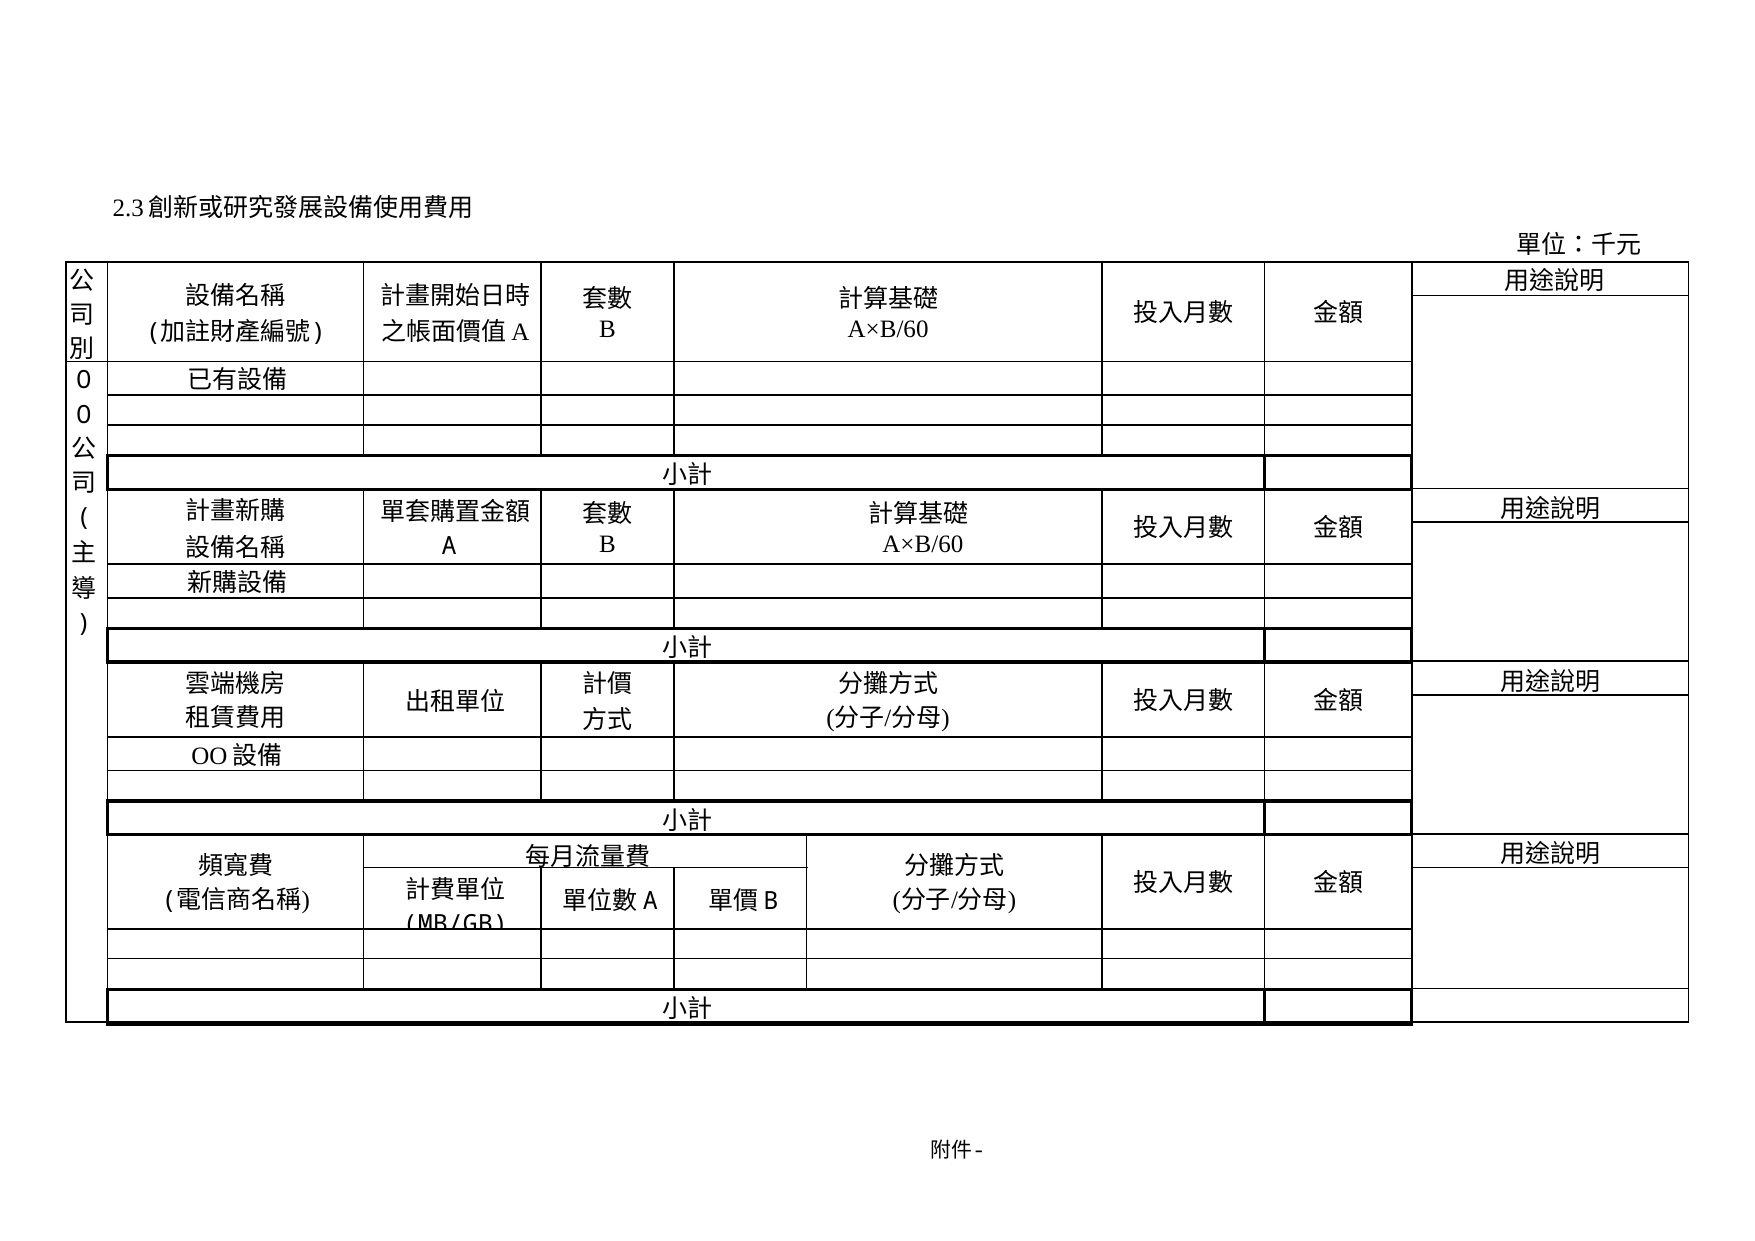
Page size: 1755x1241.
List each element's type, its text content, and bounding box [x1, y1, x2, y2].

table_cell 金額 [1265, 664, 1411, 736]
table_cell [1103, 565, 1264, 597]
table_cell [1265, 959, 1411, 987]
table_cell OO設備 [108, 738, 363, 769]
table_cell [364, 738, 540, 769]
table_cell [675, 959, 806, 987]
table_cell [675, 362, 1101, 394]
table_cell 投入月數 [1103, 664, 1264, 736]
table_cell [1103, 930, 1264, 958]
table_cell 套數 B [542, 491, 673, 563]
table_cell [675, 426, 1101, 454]
table_header 金額 [1265, 263, 1411, 361]
table_cell 金額 [1265, 491, 1411, 563]
table_cell [108, 599, 363, 627]
table_cell 小計 [109, 457, 1263, 488]
table_cell [542, 959, 673, 987]
table_header 套數 B [542, 263, 673, 361]
table_cell 單價B [675, 868, 806, 928]
table_cell [1413, 296, 1688, 488]
table_header 設備名稱 (加註財產編號) [108, 263, 363, 361]
table_cell [542, 599, 673, 627]
table_cell [364, 930, 540, 958]
table_cell [675, 565, 1101, 597]
table_cell [675, 738, 1101, 769]
table_cell 分攤方式 (分子/分母) [807, 836, 1101, 928]
table_cell 新購設備 [108, 565, 363, 597]
table_cell [364, 426, 540, 454]
table_cell [1266, 803, 1410, 833]
table_cell [542, 930, 673, 958]
table_cell [364, 362, 540, 394]
table_cell [108, 930, 363, 958]
table_cell 投入月數 [1103, 836, 1264, 928]
table_cell [108, 426, 363, 454]
table_cell [1103, 959, 1264, 987]
table_header 計算基礎 A×B/60 [675, 263, 1101, 361]
table_cell 每月流量費 [364, 836, 806, 867]
table_cell [1103, 362, 1264, 394]
table_cell 金額 [1265, 836, 1411, 928]
table_cell [1265, 738, 1411, 769]
table_cell [108, 959, 363, 987]
table_cell [1265, 599, 1411, 627]
table_cell [1266, 457, 1410, 488]
table_header 投入月數 [1103, 263, 1264, 361]
table_header 計畫開始日時之帳面價值A [364, 263, 540, 361]
table_cell 計價方式 [542, 664, 673, 736]
text 2.3創新或研究發展設備使用費用 [112, 188, 1642, 224]
table_cell [364, 396, 540, 424]
table_cell 用途說明 [1413, 662, 1688, 694]
table_cell 單套購置金額 A [364, 491, 540, 563]
table_header 用途說明 [1413, 263, 1688, 294]
table_cell [1103, 426, 1264, 454]
table_cell [1265, 362, 1411, 394]
table_cell [108, 396, 363, 424]
table_cell [1413, 523, 1688, 660]
table_cell 單位數A [542, 868, 673, 928]
table_cell [1413, 868, 1688, 987]
table_cell 小計 [109, 803, 1263, 833]
table_cell [1413, 696, 1688, 833]
table_cell 投入月數 [1103, 491, 1264, 563]
table_cell [1103, 738, 1264, 769]
table_cell [675, 599, 1101, 627]
table_cell 已有設備 [108, 362, 363, 394]
table_cell [364, 599, 540, 627]
table_cell [675, 396, 1101, 424]
table_cell [807, 930, 1101, 958]
table_cell 用途說明 [1413, 489, 1688, 521]
table_cell [1265, 930, 1411, 958]
table_cell 小計 [109, 991, 1263, 1021]
table_cell [675, 930, 806, 958]
table_cell 雲端機房 租賃費用 [108, 664, 363, 736]
table_cell [542, 738, 673, 769]
table_cell 分攤方式 (分子/分母) [675, 664, 1101, 736]
table_cell [1413, 989, 1688, 1021]
table_cell [542, 771, 673, 799]
table_cell [542, 396, 673, 424]
table_cell [1265, 771, 1411, 799]
table_cell [542, 362, 673, 394]
text 單位：千元 [112, 227, 1642, 261]
table_cell [1103, 396, 1264, 424]
table_cell [1266, 630, 1410, 660]
table_cell [1265, 396, 1411, 424]
table_cell [1265, 426, 1411, 454]
table_cell [108, 771, 363, 799]
table_cell [364, 565, 540, 597]
table_cell [1265, 565, 1411, 597]
table_header 公司別 [67, 263, 107, 361]
table_cell OO公司(主導) [67, 362, 107, 1021]
table_cell [1103, 599, 1264, 627]
table_cell [542, 565, 673, 597]
table_cell [542, 426, 673, 454]
table_cell 出租單位 [364, 664, 540, 736]
table_cell [1103, 771, 1264, 799]
table_cell 頻寬費 (電信商名稱) [108, 836, 363, 928]
table_cell 用途說明 [1413, 835, 1688, 867]
table_cell 計費單位 (MB/GB) [364, 868, 540, 928]
table_cell [807, 959, 1101, 987]
table_cell 計畫新購 設備名稱 [108, 491, 363, 563]
table_cell 計算基礎 A×B/60 [675, 491, 1101, 563]
table_cell [1266, 991, 1410, 1021]
table_cell [364, 959, 540, 987]
table_cell [364, 771, 540, 799]
table_cell 小計 [109, 630, 1263, 660]
table_cell [675, 771, 1101, 799]
